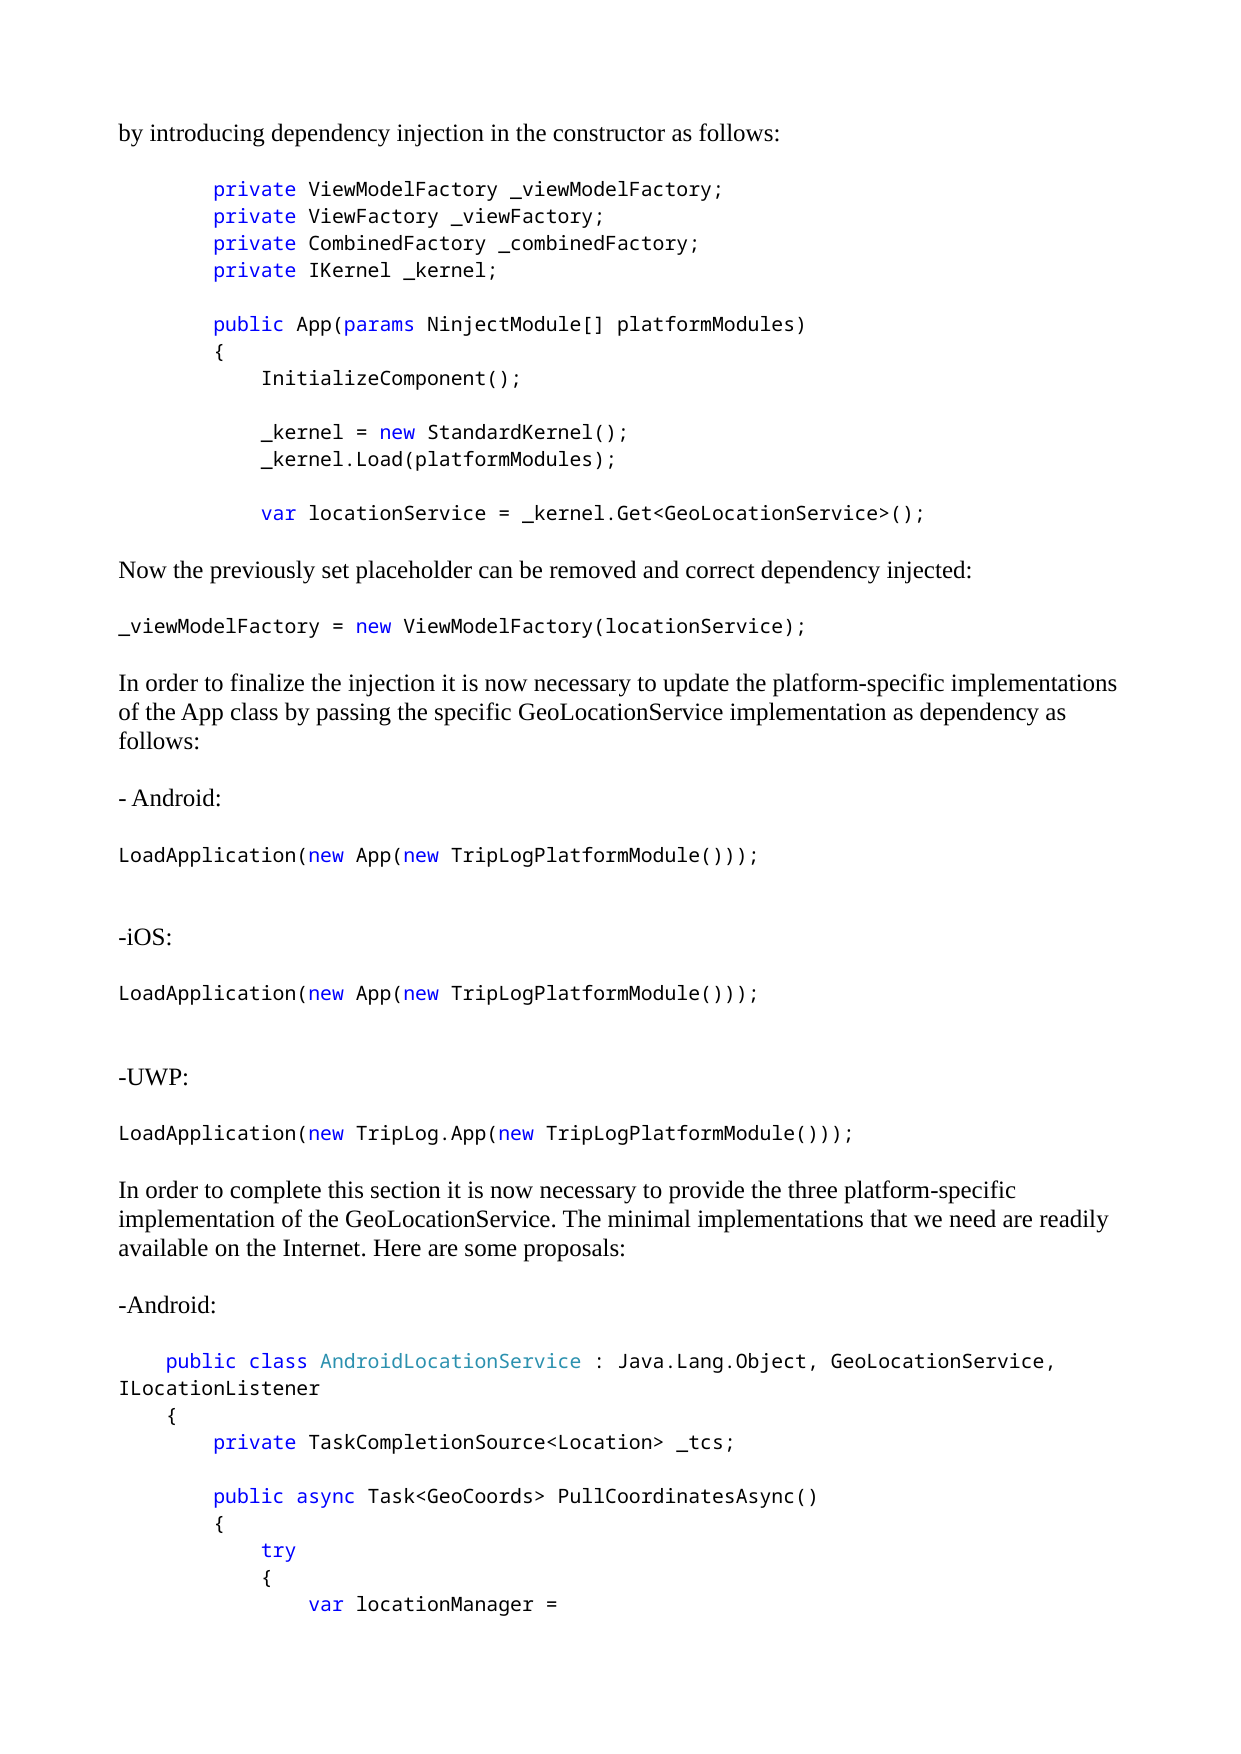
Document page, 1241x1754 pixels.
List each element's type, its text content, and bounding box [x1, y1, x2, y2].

text { [118, 1509, 1122, 1537]
text public App(params NinjectModule[] platformModules) [118, 311, 1122, 337]
text _kernel = new StandardKernel(); [118, 418, 1122, 445]
text private CombinedFactory _combinedFactory; [118, 229, 1122, 257]
text LoadApplication(new TripLog.App(new TripLogPlatformModule())); [118, 1119, 1122, 1146]
text { [118, 1563, 1122, 1591]
text _kernel.Load(platformModules); [118, 445, 1122, 472]
text -iOS: [118, 922, 1122, 951]
text private TaskCompletionSource<Location> _tcs; [118, 1429, 1122, 1456]
text by introducing dependency injection in the constructor as follows: [118, 118, 1122, 147]
text { [118, 1402, 1122, 1429]
text public async Task<GeoCoords> PullCoordinatesAsync() [118, 1483, 1122, 1509]
text public class AndroidLocationService : Java.Lang.Object, GeoLocationService, ILocationListener [118, 1348, 1122, 1402]
text private IKernel _kernel; [118, 257, 1122, 283]
text InitializeComponent(); [118, 364, 1122, 391]
text - Android: [118, 783, 1122, 812]
text _viewModelFactory = new ViewModelFactory(locationService); [118, 613, 1122, 639]
text Now the previously set placeholder can be removed and correct dependency injected: [118, 555, 1122, 584]
text LoadApplication(new App(new TripLogPlatformModule())); [118, 841, 1122, 868]
text -Android: [118, 1290, 1122, 1319]
text private ViewFactory _viewFactory; [118, 203, 1122, 229]
text In order to complete this section it is now necessary to provide the three platform-specific implementation of the GeoLocationService. The minimal implementations that we need are readily available on the Internet. Here are some proposals: [118, 1175, 1122, 1261]
text In order to finalize the injection it is now necessary to update the platform-specific implementations of the App class by passing the specific GeoLocationService implementation as dependency as follows: [118, 668, 1122, 754]
text { [118, 337, 1122, 364]
text var locationManager = [118, 1591, 1122, 1617]
text private ViewModelFactory _viewModelFactory; [118, 176, 1122, 203]
text try [118, 1537, 1122, 1563]
text var locationService = _kernel.Get<GeoLocationService>(); [118, 499, 1122, 526]
text LoadApplication(new App(new TripLogPlatformModule())); [118, 979, 1122, 1006]
text -UWP: [118, 1062, 1122, 1091]
